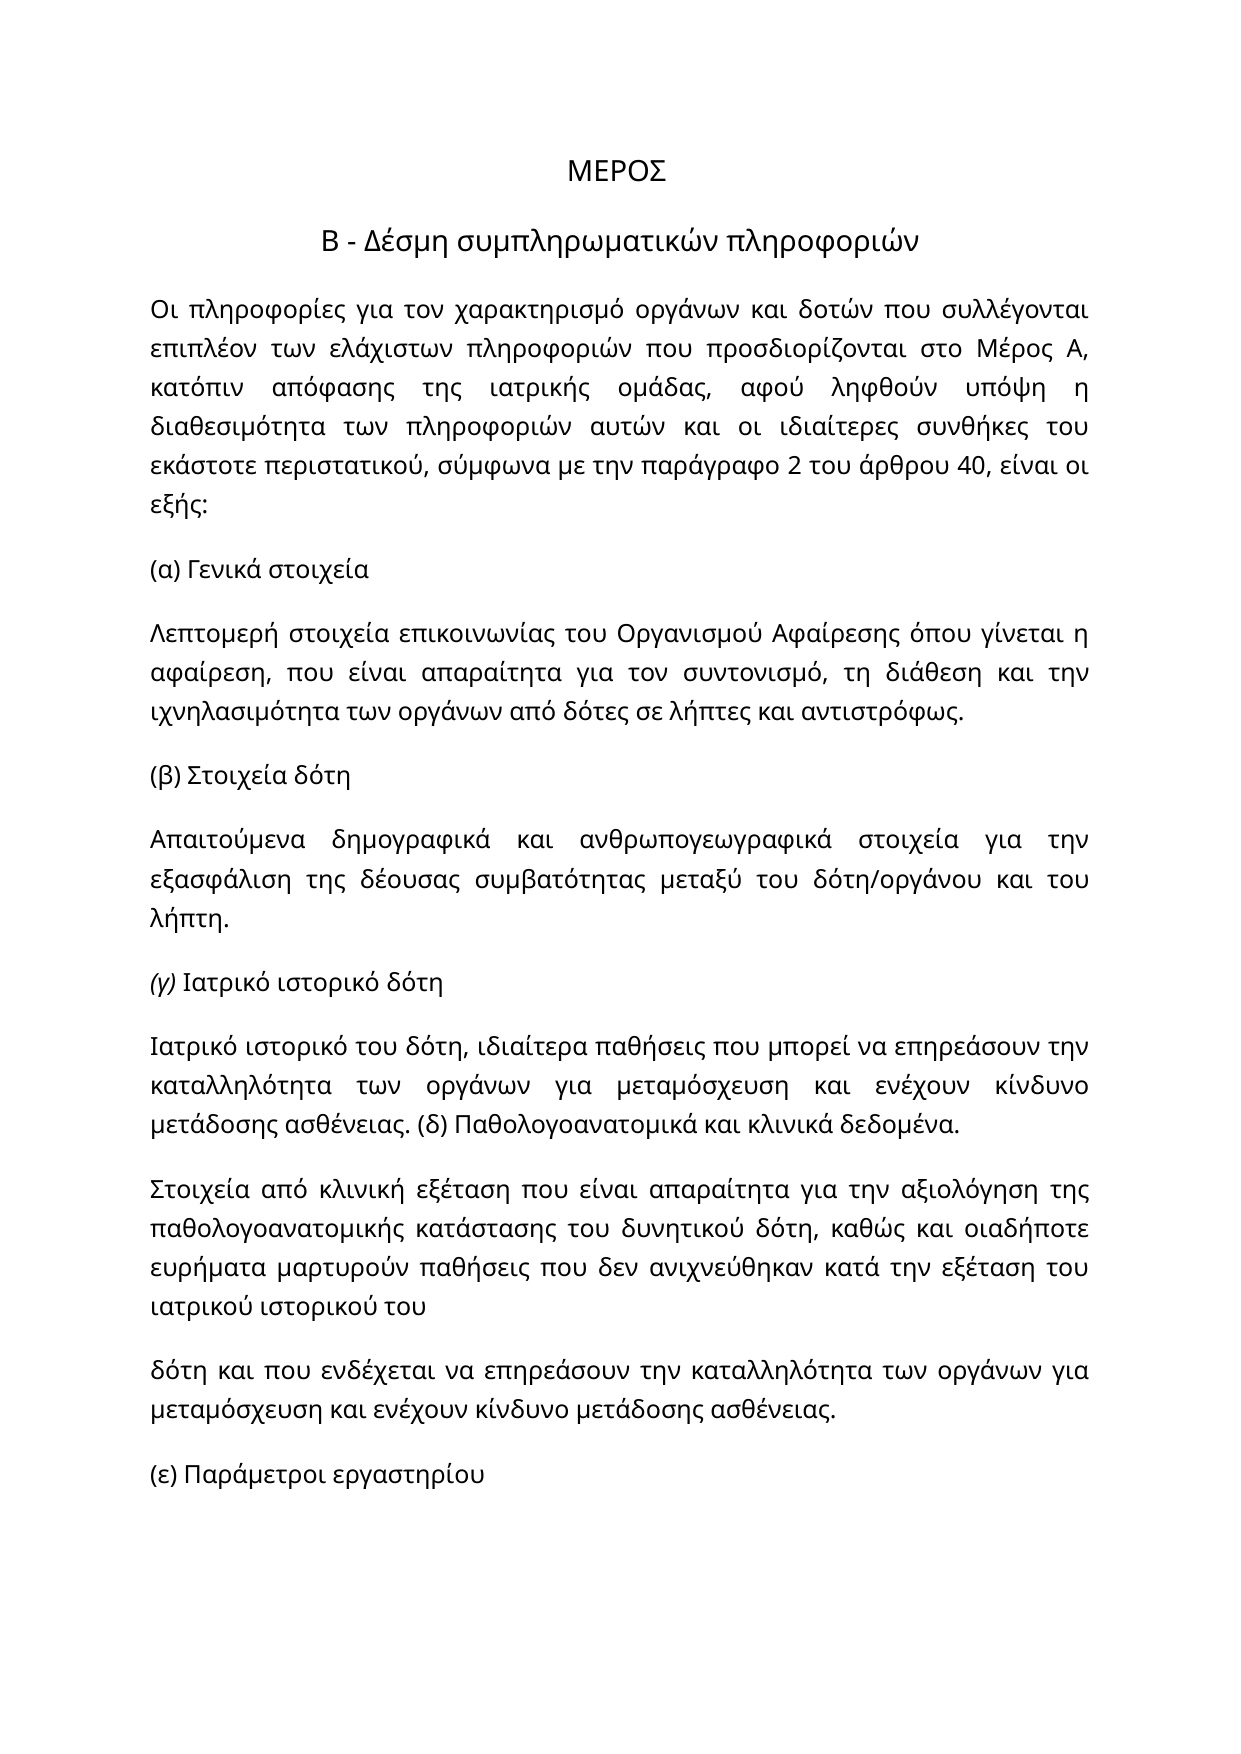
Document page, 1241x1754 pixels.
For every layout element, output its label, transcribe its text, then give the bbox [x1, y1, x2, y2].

subtitle Β - Δέσμη συμπληρωματικών πληροφοριών [150, 221, 1090, 260]
text (β) Στοιχεία δότη [150, 758, 1090, 792]
text Λεπτομερή στοιχεία επικοινωνίας του Οργανισμού Αφαίρεσης όπου γίνεται η αφαίρεση, που είναι απαραίτητα για τον συντονισμό, τη διάθεση και την ιχνηλασιμότητα των οργάνων από δότες σε λήπτες και αντιστρόφως. [150, 615, 1090, 728]
text Απαιτούμενα δημογραφικά και ανθρωπογεωγραφικά στοιχεία για την εξασφάλιση της δέουσας συμβατότητας μεταξύ του δότη/οργάνου και του λήπτη. [150, 822, 1090, 934]
text (ε) Παράμετροι εργαστηρίου [150, 1456, 1090, 1490]
text (α) Γενικά στοιχεία [150, 551, 1090, 585]
subtitle ΜΕΡΟΣ [150, 150, 1090, 190]
text Οι πληροφορίες για τον χαρακτηρισμό οργάνων και δοτών που συλλέγονται επιπλέον των ελάχιστων πληροφοριών που προσδιορίζονται στο Μέρος Α, κατόπιν απόφασης της ιατρικής ομάδας, αφού ληφθούν υπόψη η διαθεσιμότητα των πληροφοριών αυτών και οι ιδιαίτερες συνθήκες του εκάστοτε περιστατικού, σύμφωνα με την παράγραφο 2 του άρθρου 40, είναι οι εξής: [150, 291, 1090, 521]
text Στοιχεία από κλινική εξέταση που είναι απαραίτητα για την αξιολόγηση της παθολογοανατομικής κατάστασης του δυνητικού δότη, καθώς και οιαδήποτε ευρήματα μαρτυρούν παθήσεις που δεν ανιχνεύθηκαν κατά την εξέταση του ιατρικού ιστορικού του [150, 1171, 1090, 1323]
text Ιατρικό ιστορικό του δότη, ιδιαίτερα παθήσεις που μπορεί να επηρεάσουν την καταλληλότητα των οργάνων για μεταμόσχευση και ενέχουν κίνδυνο μετάδοσης ασθένειας. (δ) Παθολογοανατομικά και κλινικά δεδομένα. [150, 1029, 1090, 1141]
text δότη και που ενδέχεται να επηρεάσουν την καταλληλότητα των οργάνων για μεταμόσχευση και ενέχουν κίνδυνο μετάδοσης ασθένειας. [150, 1353, 1090, 1426]
text (γ) Ιατρικό ιστορικό δότη [150, 964, 1090, 999]
